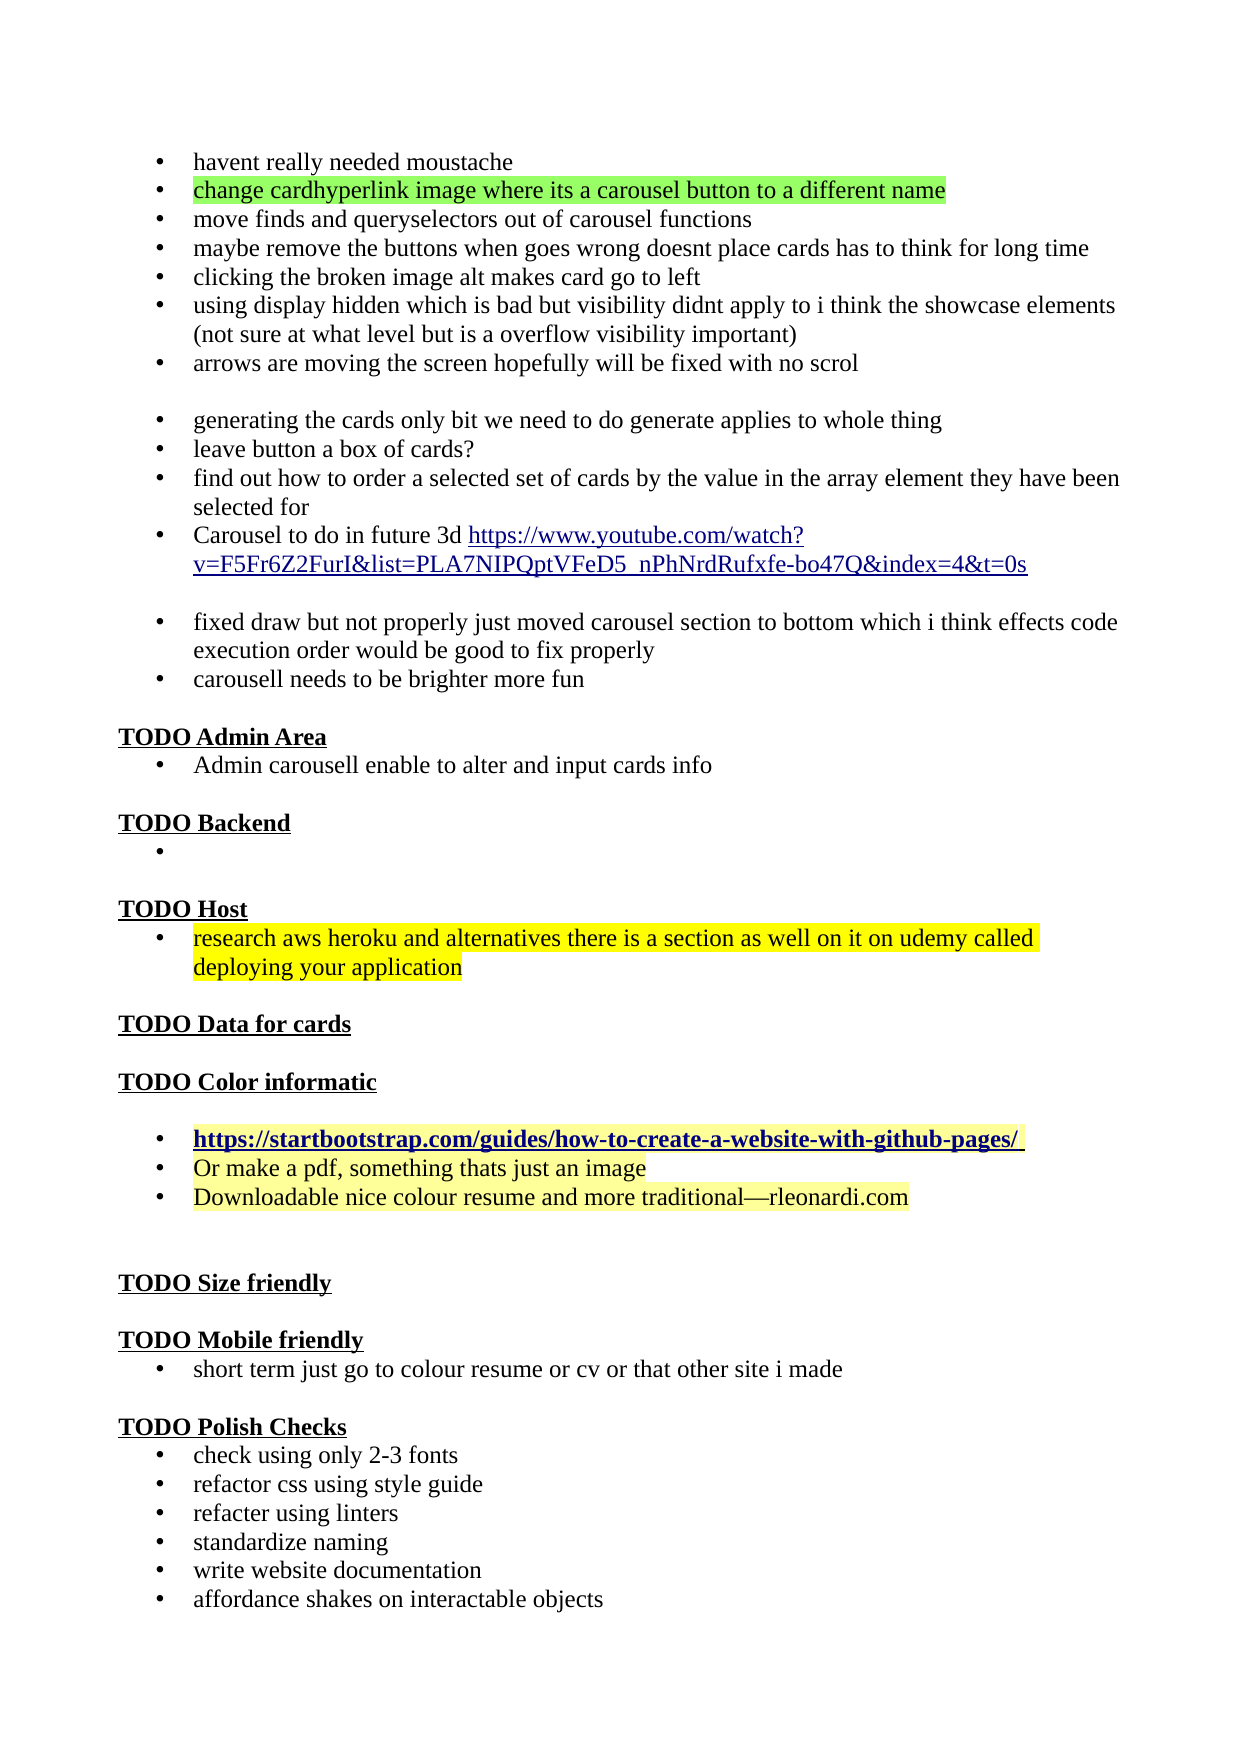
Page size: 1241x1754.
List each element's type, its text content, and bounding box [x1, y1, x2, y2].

list carousell needs to be brighter more fun [156, 664, 1122, 693]
text TODO Size friendly [118, 1268, 1122, 1297]
list generating the cards only bit we need to do generate applies to whole thing [156, 406, 1122, 434]
list short term just go to colour resume or cv or that other site i made [156, 1354, 1122, 1383]
list havent really needed moustache [156, 147, 1122, 176]
list maybe remove the buttons when goes wrong doesnt place cards has to think for long time [156, 233, 1122, 262]
list find out how to order a selected set of cards by the value in the array element they have been selected for [156, 463, 1122, 521]
list clicking the broken image alt makes card go to left [156, 262, 1122, 291]
text TODO Polish Checks [118, 1412, 1122, 1441]
list Carousel to do in future 3d https://www.youtube.com/watch?v=F5Fr6Z2FurI&list=PLA7NIPQptVFeD5_nPhNrdRufxfe-bo47Q&index=4&t=0s [156, 521, 1122, 578]
list arrows are moving the screen hopefully will be fixed with no scrol [156, 348, 1122, 377]
list refactor css using style guide [156, 1469, 1122, 1498]
text TODO Color informatic [118, 1067, 1122, 1096]
list Or make a pdf, something thats just an image [156, 1153, 1122, 1182]
list affordance shakes on interactable objects [156, 1584, 1122, 1613]
list fixed draw but not properly just moved carousel section to bottom which i think effects code execution order would be good to fix properly [156, 607, 1122, 664]
list using display hidden which is bad but visibility didnt apply to i think the showcase elements (not sure at what level but is a overflow visibility important) [156, 291, 1122, 348]
list Admin carousell enable to alter and input cards info [156, 751, 1122, 779]
list standardize naming [156, 1527, 1122, 1556]
list check using only 2-3 fonts [156, 1441, 1122, 1469]
list leave button a box of cards? [156, 434, 1122, 463]
text TODO Backend [118, 808, 1122, 837]
list write website documentation [156, 1556, 1122, 1584]
text TODO Data for cards [118, 1009, 1122, 1038]
list research aws heroku and alternatives there is a section as well on it on udemy called deploying your application [156, 923, 1122, 981]
text TODO Admin Area [118, 722, 1122, 751]
list change cardhyperlink image where its a carousel button to a different name [156, 176, 1122, 204]
list https://startbootstrap.com/guides/how-to-create-a-website-with-github-pages/ [156, 1124, 1122, 1153]
list move finds and queryselectors out of carousel functions [156, 204, 1122, 233]
text TODO Host [118, 894, 1122, 923]
text TODO Mobile friendly [118, 1326, 1122, 1354]
list Downloadable nice colour resume and more traditional—rleonardi.com [156, 1182, 1122, 1211]
list refacter using linters [156, 1498, 1122, 1527]
